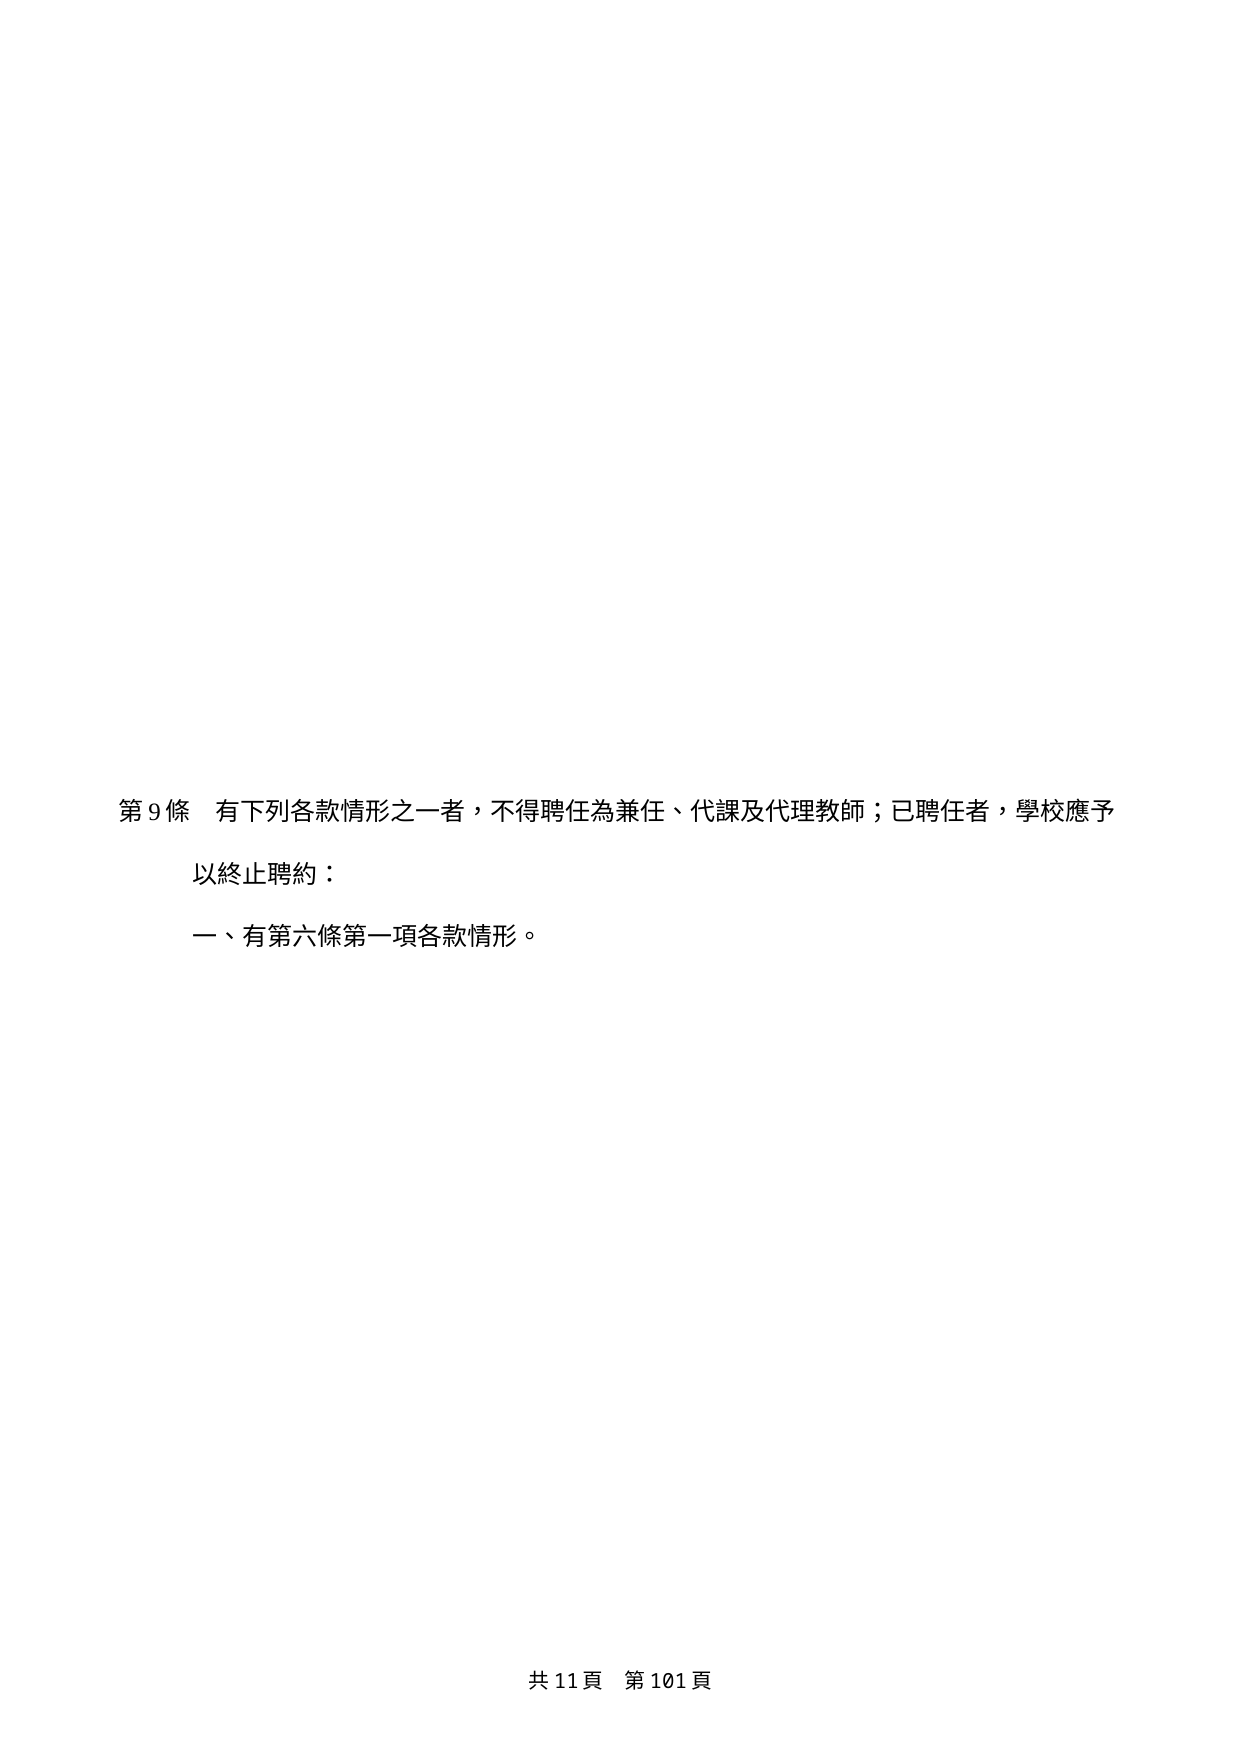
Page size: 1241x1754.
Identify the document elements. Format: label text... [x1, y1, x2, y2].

text 一、有第六條第一項各款情形。 [192, 893, 1122, 956]
text 第9條 有下列各款情形之一者，不得聘任為兼任、代課及代理教師；已聘任者，學校應予以終止聘約： [118, 768, 1122, 893]
